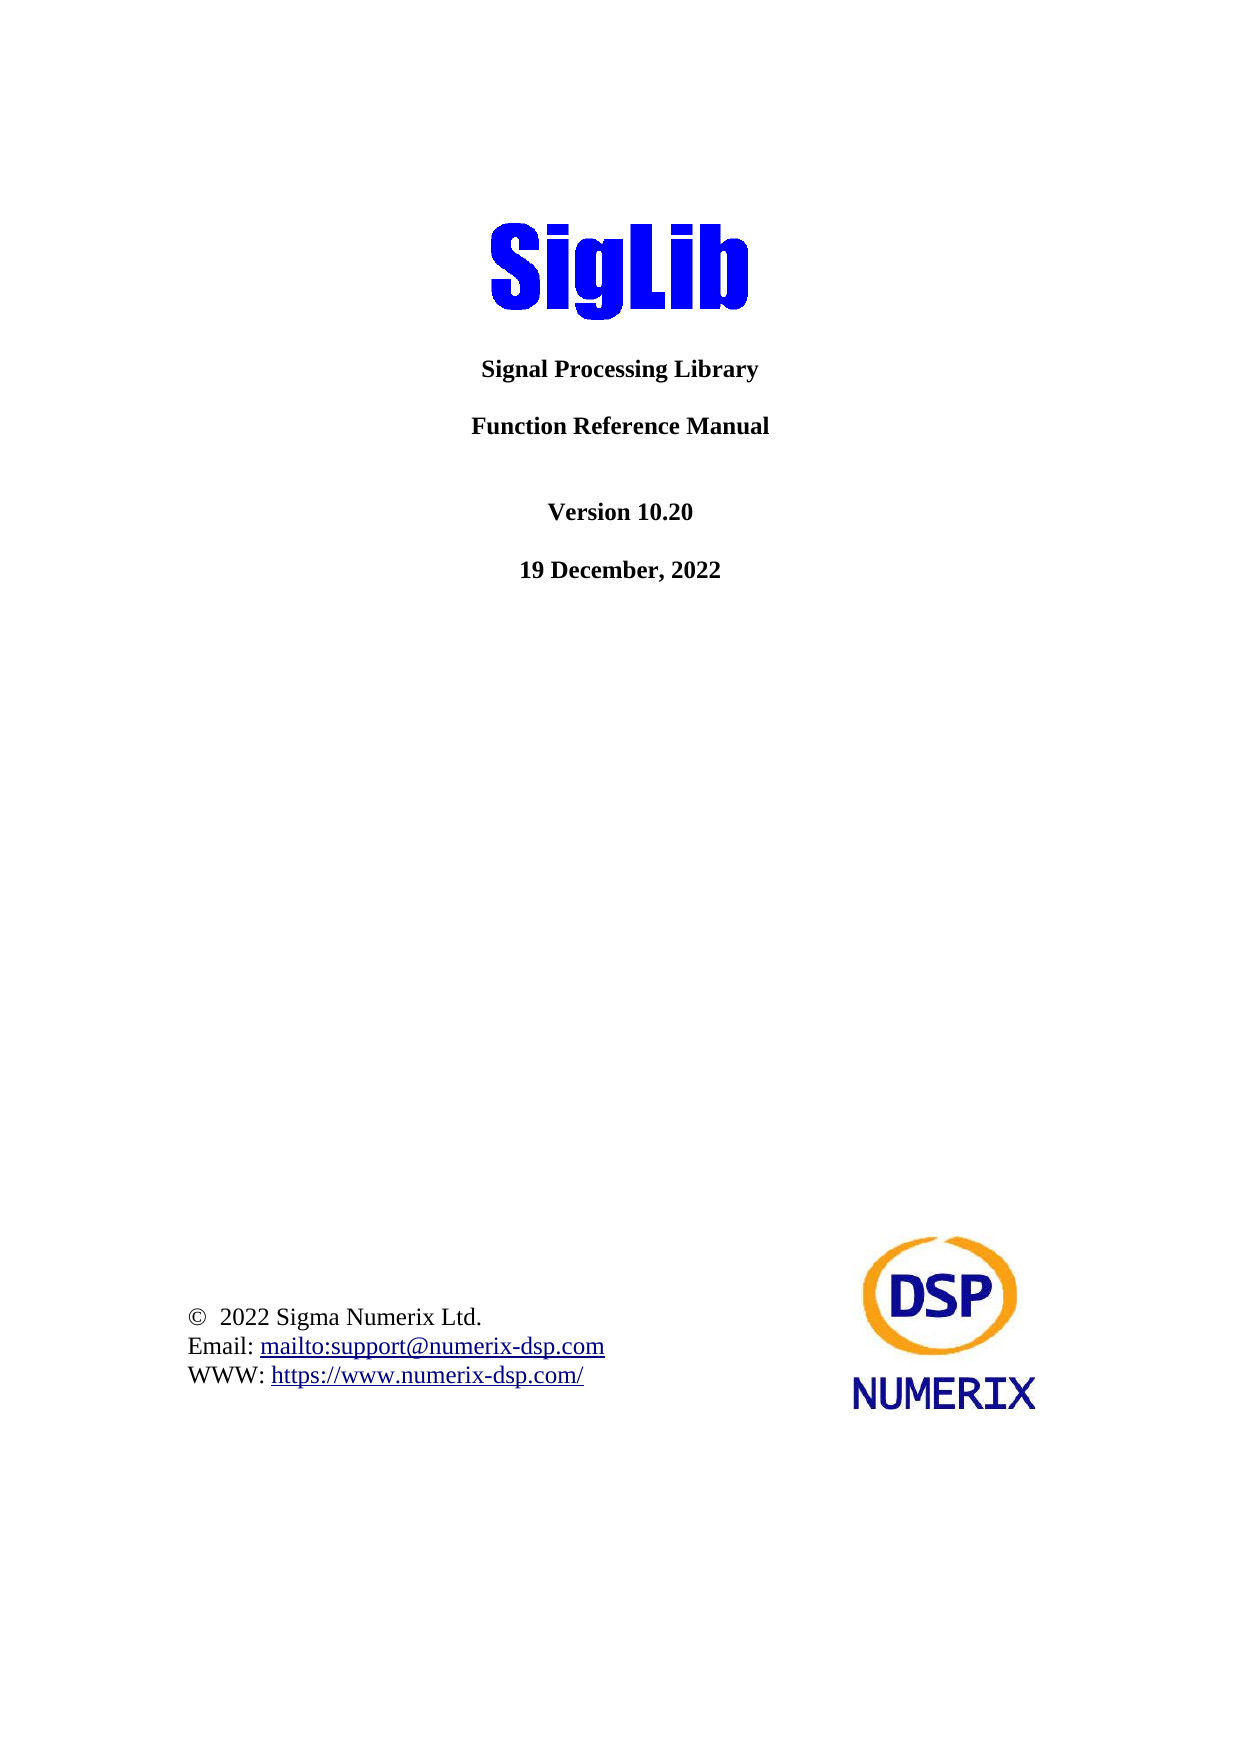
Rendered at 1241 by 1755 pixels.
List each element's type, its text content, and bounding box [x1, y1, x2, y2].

text Email: mailto:support@numerix-dsp.com [187, 1331, 853, 1360]
text Function Reference Manual [187, 411, 1053, 440]
text Version 10.20 [187, 497, 1053, 526]
text WWW: https://www.numerix-dsp.com/ [187, 1360, 853, 1389]
text Signal Processing Library [187, 354, 1053, 382]
picture [853, 1236, 1036, 1410]
text 2022 Sigma Numerix Ltd. [187, 1302, 853, 1331]
picture [487, 218, 754, 325]
text 19 December, 2022 [187, 555, 1053, 584]
